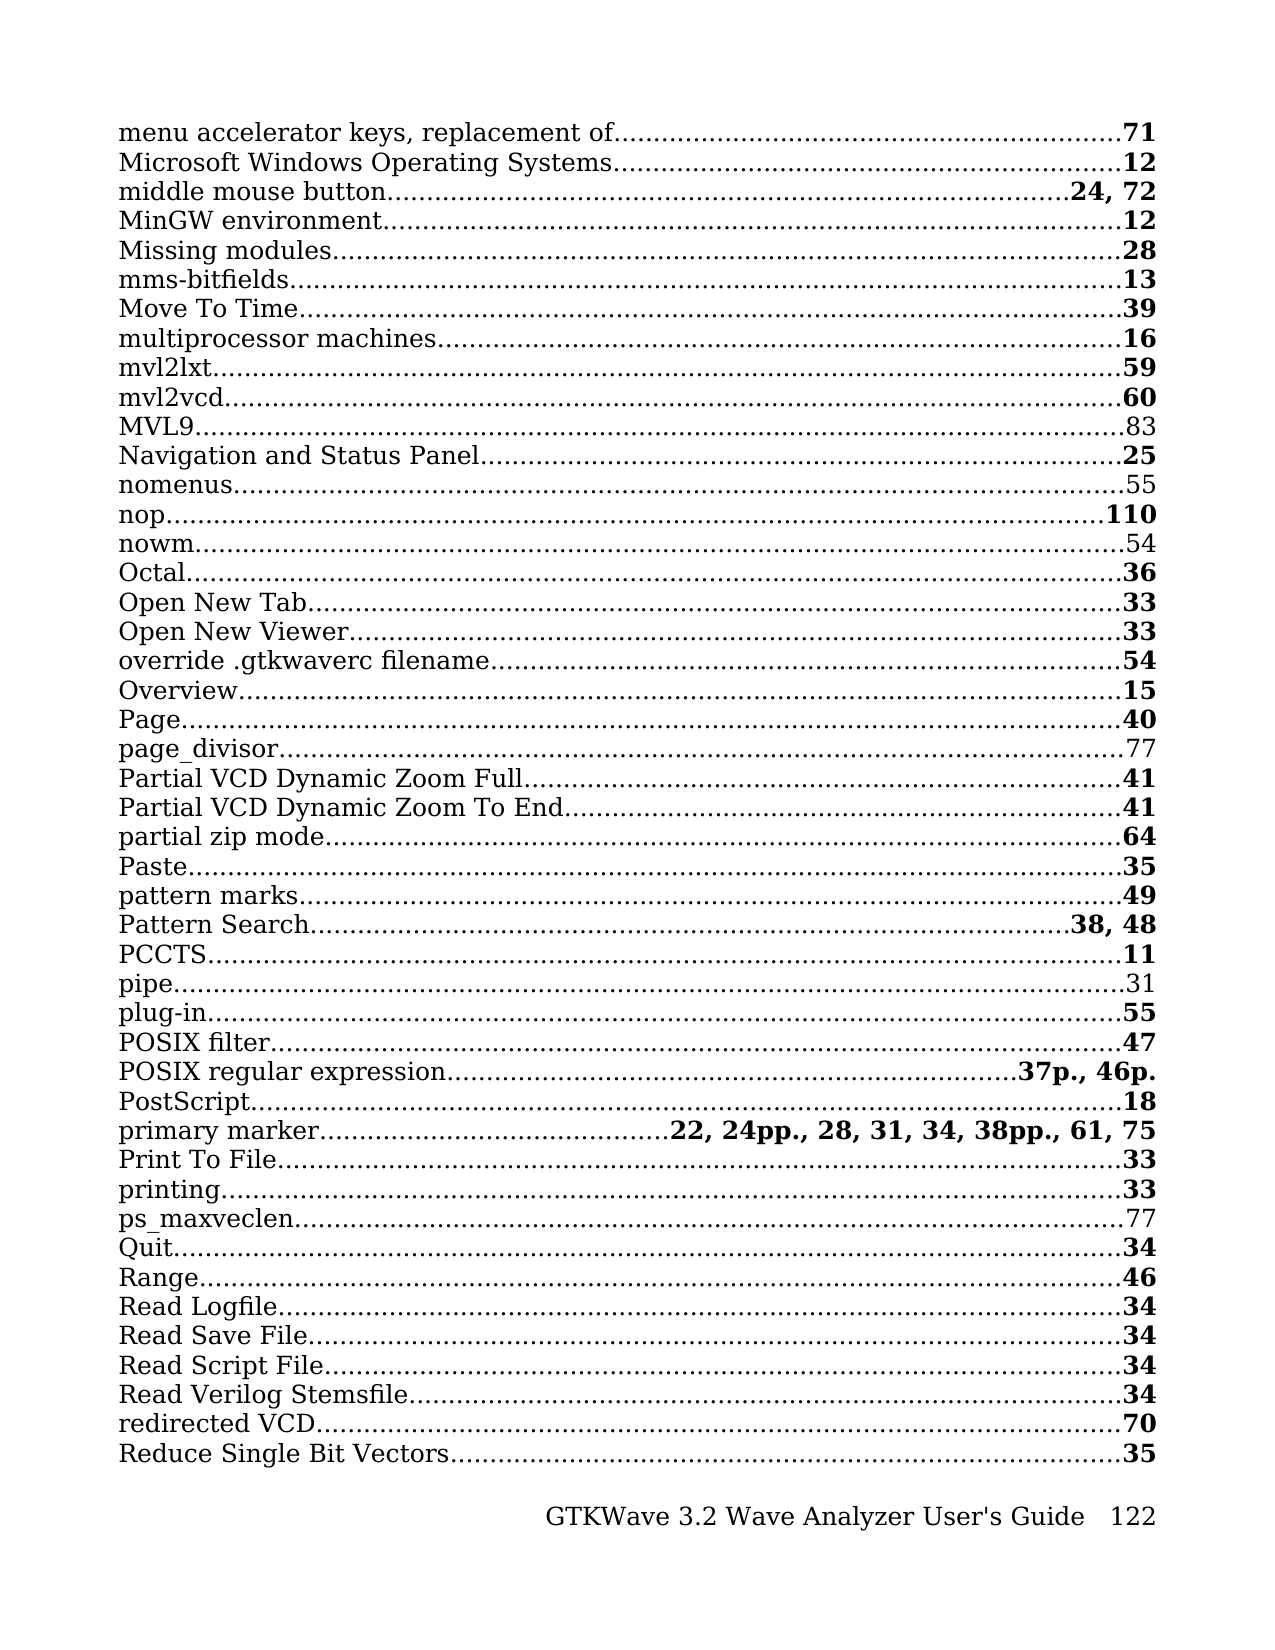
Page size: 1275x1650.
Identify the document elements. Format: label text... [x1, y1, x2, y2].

text ps_maxveclen 77 [118, 1204, 1157, 1233]
text Navigation and Status Panel 25 [118, 441, 1157, 470]
text mvl2vcd 60 [118, 382, 1157, 412]
text primary marker 22, 24pp., 28, 31, 34, 38pp., 61, 75 [118, 1116, 1157, 1145]
text MinGW environment 12 [118, 206, 1157, 236]
text pattern marks 49 [118, 881, 1157, 910]
text middle mouse button 24, 72 [118, 177, 1157, 206]
text nomenus 55 [118, 470, 1157, 499]
text menu accelerator keys, replacement of 71 [118, 118, 1157, 147]
text nop 110 [118, 499, 1157, 529]
text mms-bitfields 13 [118, 265, 1157, 294]
text MVL9 83 [118, 412, 1157, 441]
text mvl2lxt 59 [118, 353, 1157, 382]
text Microsoft Windows Operating Systems 12 [118, 147, 1157, 177]
text POSIX regular expression 37p., 46p. [118, 1057, 1157, 1086]
text Partial VCD Dynamic Zoom Full 41 [118, 763, 1157, 793]
text Overview 15 [118, 676, 1157, 705]
text PostScript 18 [118, 1086, 1157, 1116]
text partial zip mode 64 [118, 822, 1157, 852]
text override .gtkwaverc filename 54 [118, 646, 1157, 676]
text PCCTS 11 [118, 940, 1157, 969]
text printing 33 [118, 1174, 1157, 1204]
text plug-in 55 [118, 998, 1157, 1028]
text Read Verilog Stemsfile 34 [118, 1380, 1157, 1409]
text nowm 54 [118, 529, 1157, 558]
text Quit 34 [118, 1233, 1157, 1262]
text Reduce Single Bit Vectors 35 [118, 1439, 1157, 1468]
text Page 40 [118, 705, 1157, 734]
text Read Logfile 34 [118, 1292, 1157, 1321]
text Range 46 [118, 1262, 1157, 1292]
text Missing modules 28 [118, 236, 1157, 265]
text Read Script File 34 [118, 1351, 1157, 1380]
text Open New Viewer 33 [118, 617, 1157, 646]
text Move To Time 39 [118, 294, 1157, 324]
text Open New Tab 33 [118, 587, 1157, 617]
text Partial VCD Dynamic Zoom To End 41 [118, 793, 1157, 822]
text POSIX filter 47 [118, 1028, 1157, 1057]
text multiprocessor machines 16 [118, 324, 1157, 353]
text Pattern Search 38, 48 [118, 910, 1157, 940]
text pipe 31 [118, 969, 1157, 998]
text Octal 36 [118, 558, 1157, 587]
text redirected VCD 70 [118, 1409, 1157, 1439]
text Print To File 33 [118, 1145, 1157, 1174]
text Paste 35 [118, 852, 1157, 881]
text page_divisor 77 [118, 734, 1157, 763]
text Read Save File 34 [118, 1321, 1157, 1351]
